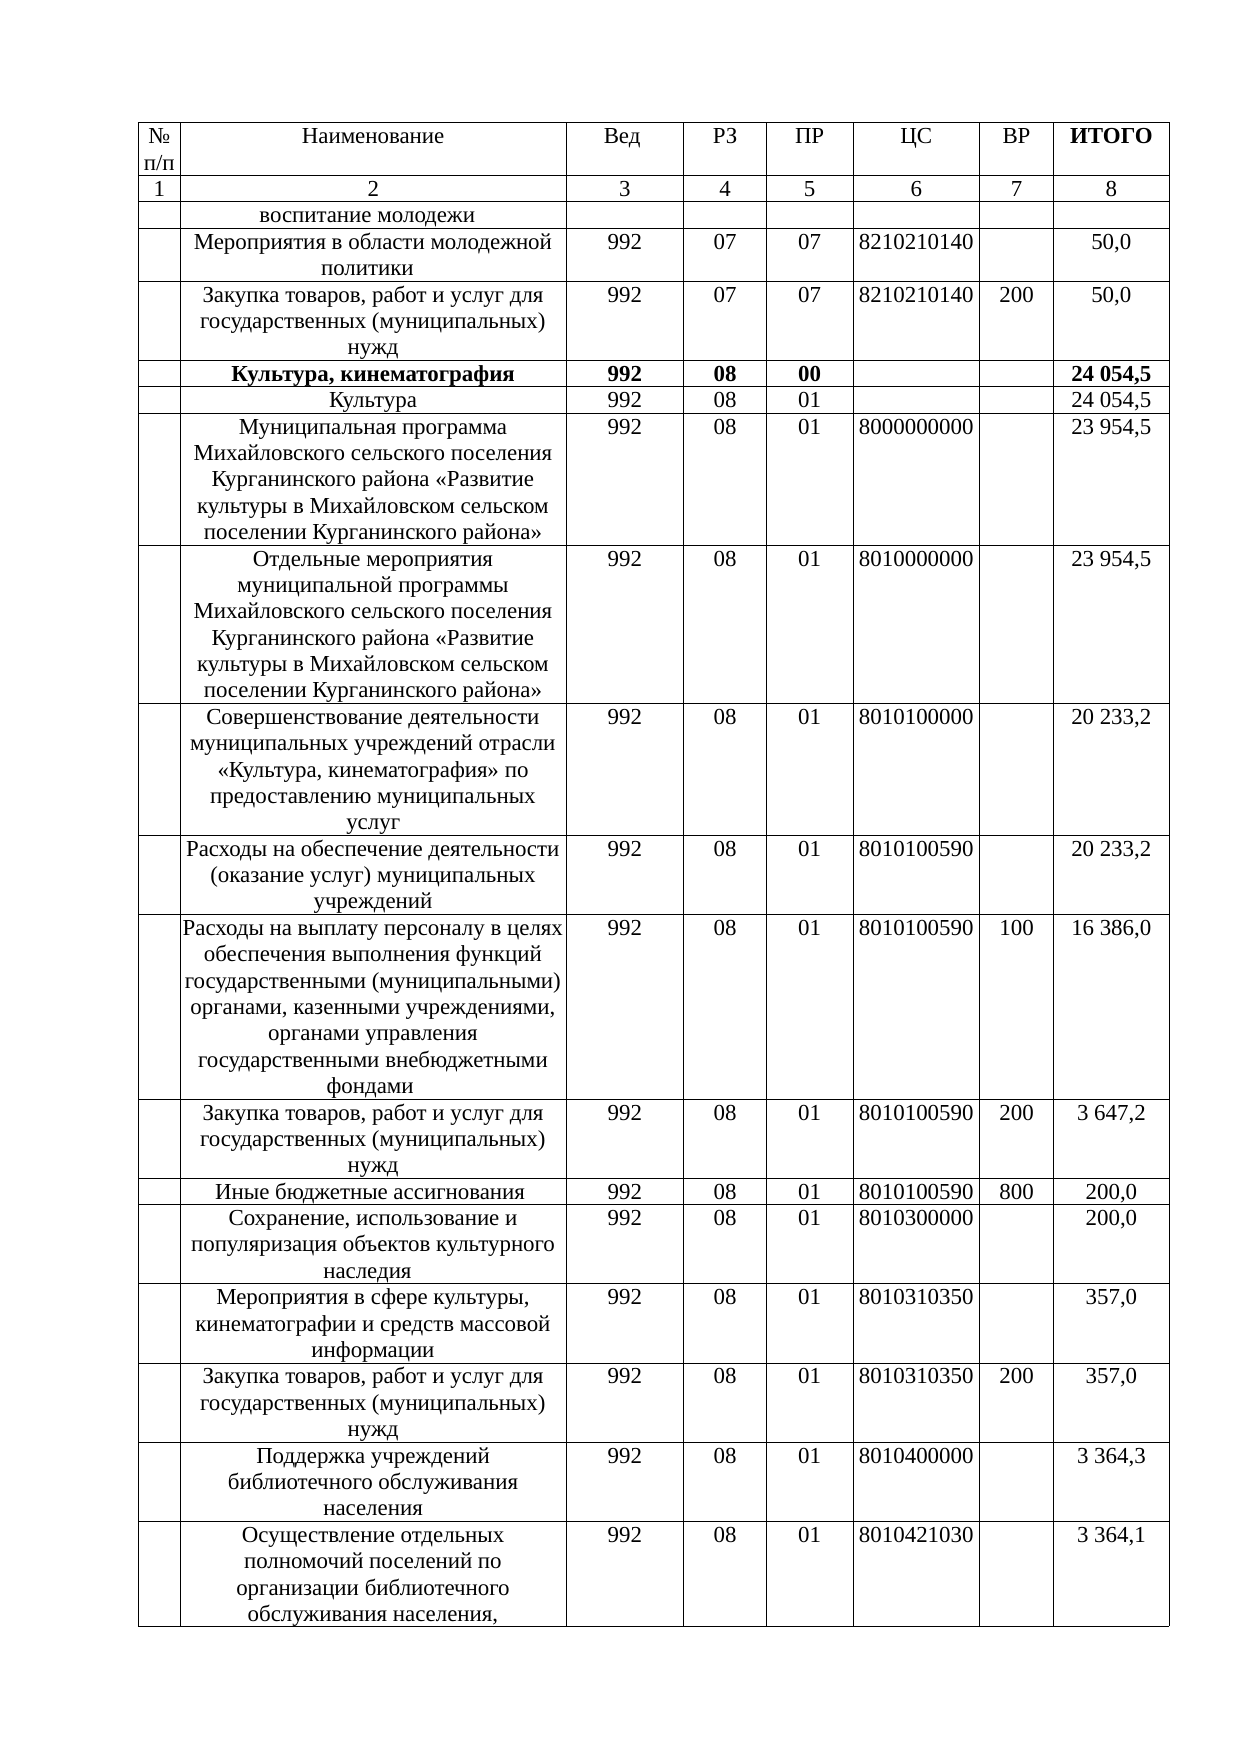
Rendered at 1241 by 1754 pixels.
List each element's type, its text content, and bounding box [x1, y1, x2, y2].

table_cell 8210210140 [854, 282, 979, 360]
table_cell 8210210140 [854, 229, 979, 281]
table_cell 100 [980, 915, 1053, 1098]
table_cell 8010310350 [854, 1364, 979, 1442]
table_cell [980, 229, 1053, 281]
table_cell 08 [684, 1205, 766, 1283]
table_cell 01 [767, 1364, 853, 1442]
table_cell 08 [684, 836, 766, 914]
table_cell 01 [767, 1100, 853, 1178]
table_cell [980, 546, 1053, 703]
table_cell 00 [767, 361, 853, 386]
table_cell [980, 1443, 1053, 1521]
table_cell 8 [1054, 176, 1169, 201]
table_cell 7 [980, 176, 1053, 201]
table_cell Мероприятия в сфере культуры, кинематографии и средств массовой информации [181, 1284, 566, 1362]
table_header ИТОГО [1054, 123, 1169, 175]
table_header ЦС [854, 123, 979, 175]
table_cell 200,0 [1054, 1179, 1169, 1204]
table_cell [980, 1205, 1053, 1283]
table_cell [980, 361, 1053, 386]
table_cell 08 [684, 1364, 766, 1442]
table_cell [139, 836, 180, 914]
table_cell 992 [567, 546, 683, 703]
table_cell 16 386,0 [1054, 915, 1169, 1098]
table_cell 992 [567, 414, 683, 544]
table_cell 992 [567, 361, 683, 386]
table_cell [139, 414, 180, 544]
table_cell 992 [567, 1364, 683, 1442]
table_cell [980, 414, 1053, 544]
table_cell 07 [684, 282, 766, 360]
table_cell 08 [684, 1100, 766, 1178]
table_cell 992 [567, 1205, 683, 1283]
table_cell Расходы на выплату персоналу в целях обеспечения выполнения функций государственными (муниципальными) органами, казенными учреждениями, органами управления государственными внебюджетными фондами [181, 915, 566, 1098]
table_cell 357,0 [1054, 1284, 1169, 1362]
table_cell 200,0 [1054, 1205, 1169, 1283]
table_cell 08 [684, 1179, 766, 1204]
table_cell 8010310350 [854, 1284, 979, 1362]
table_cell [980, 387, 1053, 413]
table_cell [139, 1364, 180, 1442]
table_cell [139, 1205, 180, 1283]
table_cell 8010400000 [854, 1443, 979, 1521]
table_cell 01 [767, 1522, 853, 1626]
table_cell 8010100590 [854, 915, 979, 1098]
table_cell 01 [767, 1284, 853, 1362]
table_cell 08 [684, 1284, 766, 1362]
table_cell 08 [684, 1522, 766, 1626]
table_cell 5 [767, 176, 853, 201]
table_cell 01 [767, 1443, 853, 1521]
table_cell Мероприятия в области молодежной политики [181, 229, 566, 281]
table_cell 992 [567, 1443, 683, 1521]
table_cell 3 [567, 176, 683, 201]
table_cell 08 [684, 414, 766, 544]
table_cell 800 [980, 1179, 1053, 1204]
table_cell 2 [181, 176, 566, 201]
table_cell воспитание молодежи [181, 202, 566, 228]
table_cell 01 [767, 1179, 853, 1204]
table_cell Совершенствование деятельности муниципальных учреждений отрасли «Культура, кинематография» по предоставлению муниципальных услуг [181, 704, 566, 835]
table_cell 08 [684, 915, 766, 1098]
table_cell [139, 1284, 180, 1362]
table_cell 992 [567, 282, 683, 360]
table_cell Расходы на обеспечение деятельности (оказание услуг) муниципальных учреждений [181, 836, 566, 914]
table_cell Сохранение, использование и популяризация объектов культурного наследия [181, 1205, 566, 1283]
table_cell 8010100590 [854, 1100, 979, 1178]
table_cell [139, 1179, 180, 1204]
table_cell 357,0 [1054, 1364, 1169, 1442]
table_cell 08 [684, 1443, 766, 1521]
table_cell 23 954,5 [1054, 414, 1169, 544]
table_cell Закупка товаров, работ и услуг для государственных (муниципальных) нужд [181, 1364, 566, 1442]
table_cell 01 [767, 546, 853, 703]
table_cell Иные бюджетные ассигнования [181, 1179, 566, 1204]
table_cell 8000000000 [854, 414, 979, 544]
table_cell 08 [684, 361, 766, 386]
table_cell 1 [139, 176, 180, 201]
table_cell Закупка товаров, работ и услуг для государственных (муниципальных) нужд [181, 1100, 566, 1178]
table_cell 992 [567, 1522, 683, 1626]
table_cell [767, 202, 853, 228]
table_cell [139, 915, 180, 1098]
table_cell 992 [567, 1100, 683, 1178]
table_cell 08 [684, 546, 766, 703]
table_header № п/п [139, 123, 180, 175]
table_cell [980, 1522, 1053, 1626]
table_cell 3 364,1 [1054, 1522, 1169, 1626]
table_header Наименование [181, 123, 566, 175]
table_cell [980, 202, 1053, 228]
table_cell 07 [684, 229, 766, 281]
table_cell [1054, 202, 1169, 228]
table_cell 08 [684, 704, 766, 835]
table_cell Закупка товаров, работ и услуг для государственных (муниципальных) нужд [181, 282, 566, 360]
table_cell 01 [767, 414, 853, 544]
table_cell 01 [767, 1205, 853, 1283]
table_cell 20 233,2 [1054, 836, 1169, 914]
table_cell 200 [980, 1100, 1053, 1178]
table_cell [139, 282, 180, 360]
table_header Вед [567, 123, 683, 175]
table_cell [139, 387, 180, 413]
table_cell [980, 836, 1053, 914]
table_cell [139, 1522, 180, 1626]
table_cell 01 [767, 387, 853, 413]
table_cell 8010100590 [854, 1179, 979, 1204]
table_cell [139, 1100, 180, 1178]
table_cell 200 [980, 282, 1053, 360]
table_cell Муниципальная программа Михайловского сельского поселения Курганинского района «Развитие культуры в Михайловском сельском поселении Курганинского района» [181, 414, 566, 544]
table_cell 992 [567, 1284, 683, 1362]
table_cell Культура, кинематография [181, 361, 566, 386]
table_cell 24 054,5 [1054, 361, 1169, 386]
table_cell [854, 387, 979, 413]
table_cell 992 [567, 836, 683, 914]
table_cell 20 233,2 [1054, 704, 1169, 835]
table_cell [139, 229, 180, 281]
table_cell 8010100590 [854, 836, 979, 914]
table_cell 01 [767, 836, 853, 914]
table_cell [684, 202, 766, 228]
table_cell [139, 361, 180, 386]
table_cell 07 [767, 282, 853, 360]
table_cell 992 [567, 387, 683, 413]
table_cell [567, 202, 683, 228]
table_cell Культура [181, 387, 566, 413]
table_cell 992 [567, 1179, 683, 1204]
table_header ПР [767, 123, 853, 175]
table_cell 200 [980, 1364, 1053, 1442]
table_cell 07 [767, 229, 853, 281]
table_cell 8010300000 [854, 1205, 979, 1283]
table_cell 23 954,5 [1054, 546, 1169, 703]
table_cell [139, 202, 180, 228]
table_cell 8010000000 [854, 546, 979, 703]
table_cell [139, 546, 180, 703]
table_cell Отдельные мероприятия муниципальной программы Михайловского сельского поселения Курганинского района «Развитие культуры в Михайловском сельском поселении Курганинского района» [181, 546, 566, 703]
table_cell 992 [567, 229, 683, 281]
table_cell 08 [684, 387, 766, 413]
table_cell [854, 361, 979, 386]
table_cell Осуществление отдельных полномочий поселений по организации библиотечного обслуживания населения, [181, 1522, 566, 1626]
table_cell [854, 202, 979, 228]
table_cell 8010100000 [854, 704, 979, 835]
table_cell [980, 704, 1053, 835]
table_cell 6 [854, 176, 979, 201]
table_cell 50,0 [1054, 282, 1169, 360]
table_cell 01 [767, 704, 853, 835]
table_cell 3 647,2 [1054, 1100, 1169, 1178]
table_cell 3 364,3 [1054, 1443, 1169, 1521]
table_cell [139, 704, 180, 835]
table_cell [980, 1284, 1053, 1362]
table_cell 50,0 [1054, 229, 1169, 281]
table_header РЗ [684, 123, 766, 175]
table_cell [139, 1443, 180, 1521]
table_cell 24 054,5 [1054, 387, 1169, 413]
table_cell 4 [684, 176, 766, 201]
table_cell 8010421030 [854, 1522, 979, 1626]
table_cell 01 [767, 915, 853, 1098]
table_cell 992 [567, 915, 683, 1098]
table_cell Поддержка учреждений библиотечного обслуживания населения [181, 1443, 566, 1521]
table_header ВР [980, 123, 1053, 175]
table_cell 992 [567, 704, 683, 835]
